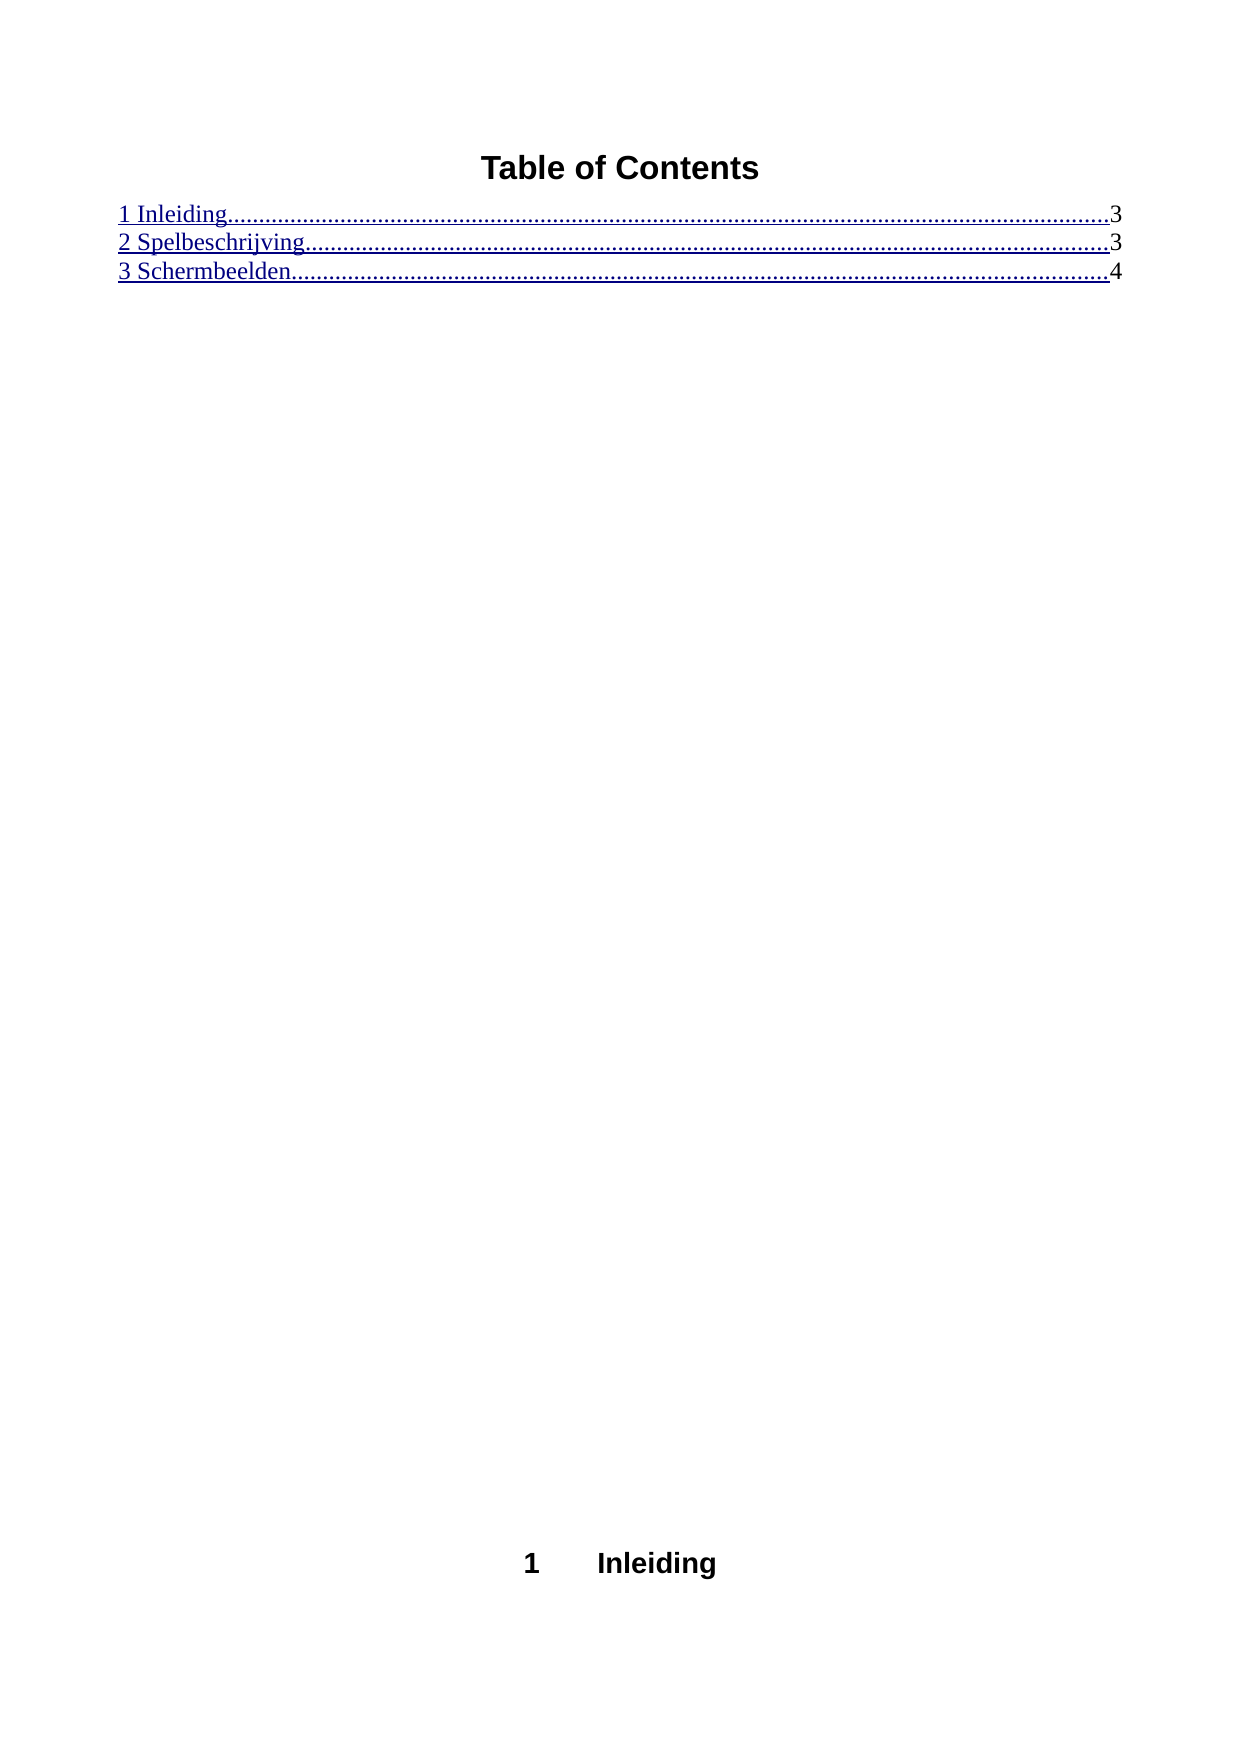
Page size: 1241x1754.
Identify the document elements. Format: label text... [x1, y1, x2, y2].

subtitle Table of Contents [118, 148, 1122, 186]
text 1 Inleiding 3 [118, 199, 1122, 227]
subtitle Inleiding [118, 1546, 1122, 1580]
text 3 Schermbeelden 4 [118, 256, 1122, 285]
text 2 Spelbeschrijving 3 [118, 227, 1122, 256]
